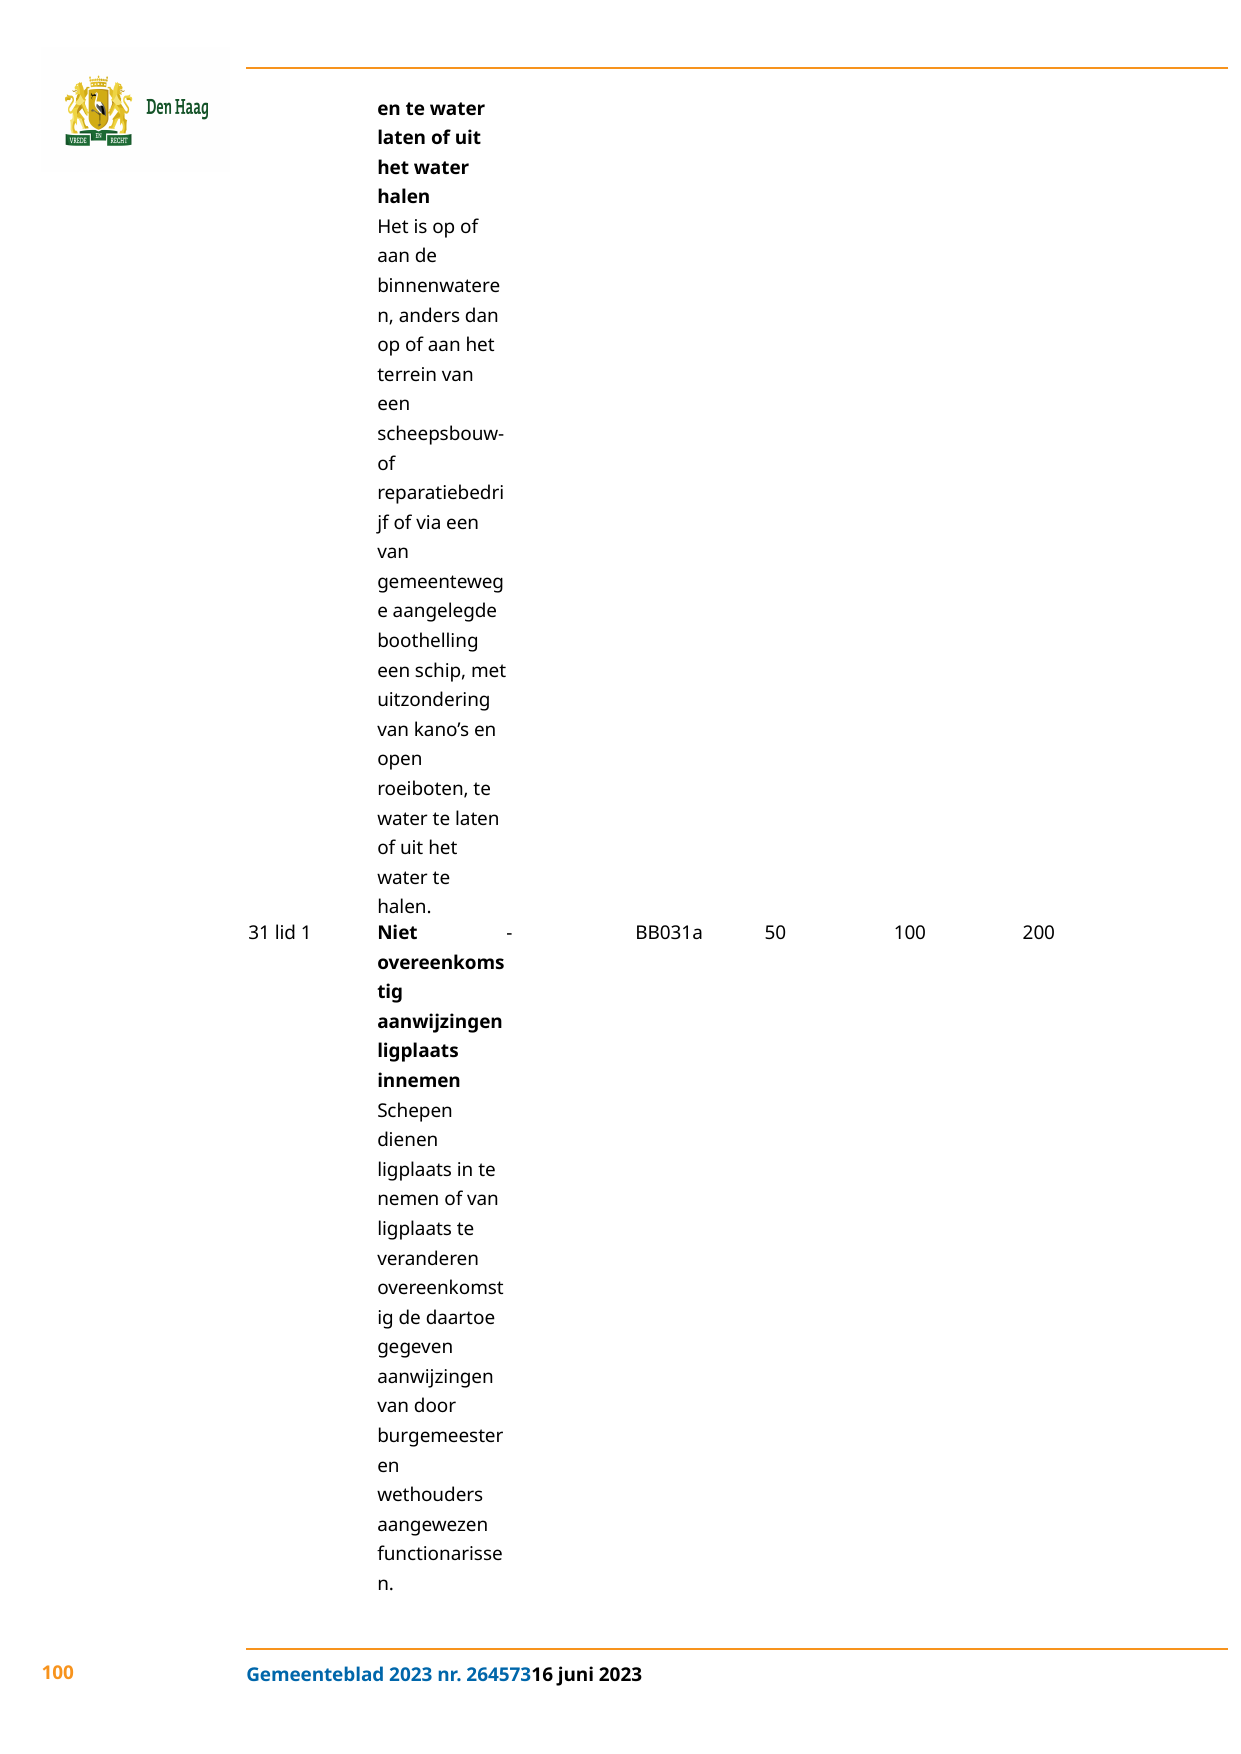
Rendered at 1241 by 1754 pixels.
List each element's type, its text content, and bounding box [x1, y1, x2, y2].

table_cell Niet overeenkomstig aanwijzingen ligplaats innemen Schepen dienen ligplaats in te nemen of van ligplaats te veranderen overeenkomstig de daartoe gegeven aanwijzingen van door burgemeester en wethouders aangewezen functionarissen. [377, 919, 506, 1596]
table_cell [248, 95, 377, 919]
table_cell [1023, 95, 1152, 919]
table_cell [894, 95, 1022, 919]
table_cell en te water laten of uit het water halen Het is op of aan de binnenwateren, anders dan op of aan het terrein van een scheepsbouw-of reparatiebedrijf of via een van gemeentewege aangelegde boothelling een schip, met uitzondering van kano’s en open roeiboten, te water te laten of uit het water te halen. [377, 95, 506, 919]
picture [41, 47, 231, 172]
table_cell [635, 95, 764, 919]
table_cell 200 [1023, 919, 1152, 1596]
table_cell 50 [764, 919, 893, 1596]
table_cell - [506, 95, 635, 919]
table_cell - [506, 919, 635, 1596]
table_cell BB031a [635, 919, 764, 1596]
table_cell [764, 95, 893, 919]
table_cell 31 lid 1 [248, 919, 377, 1596]
table_cell 100 [894, 919, 1022, 1596]
